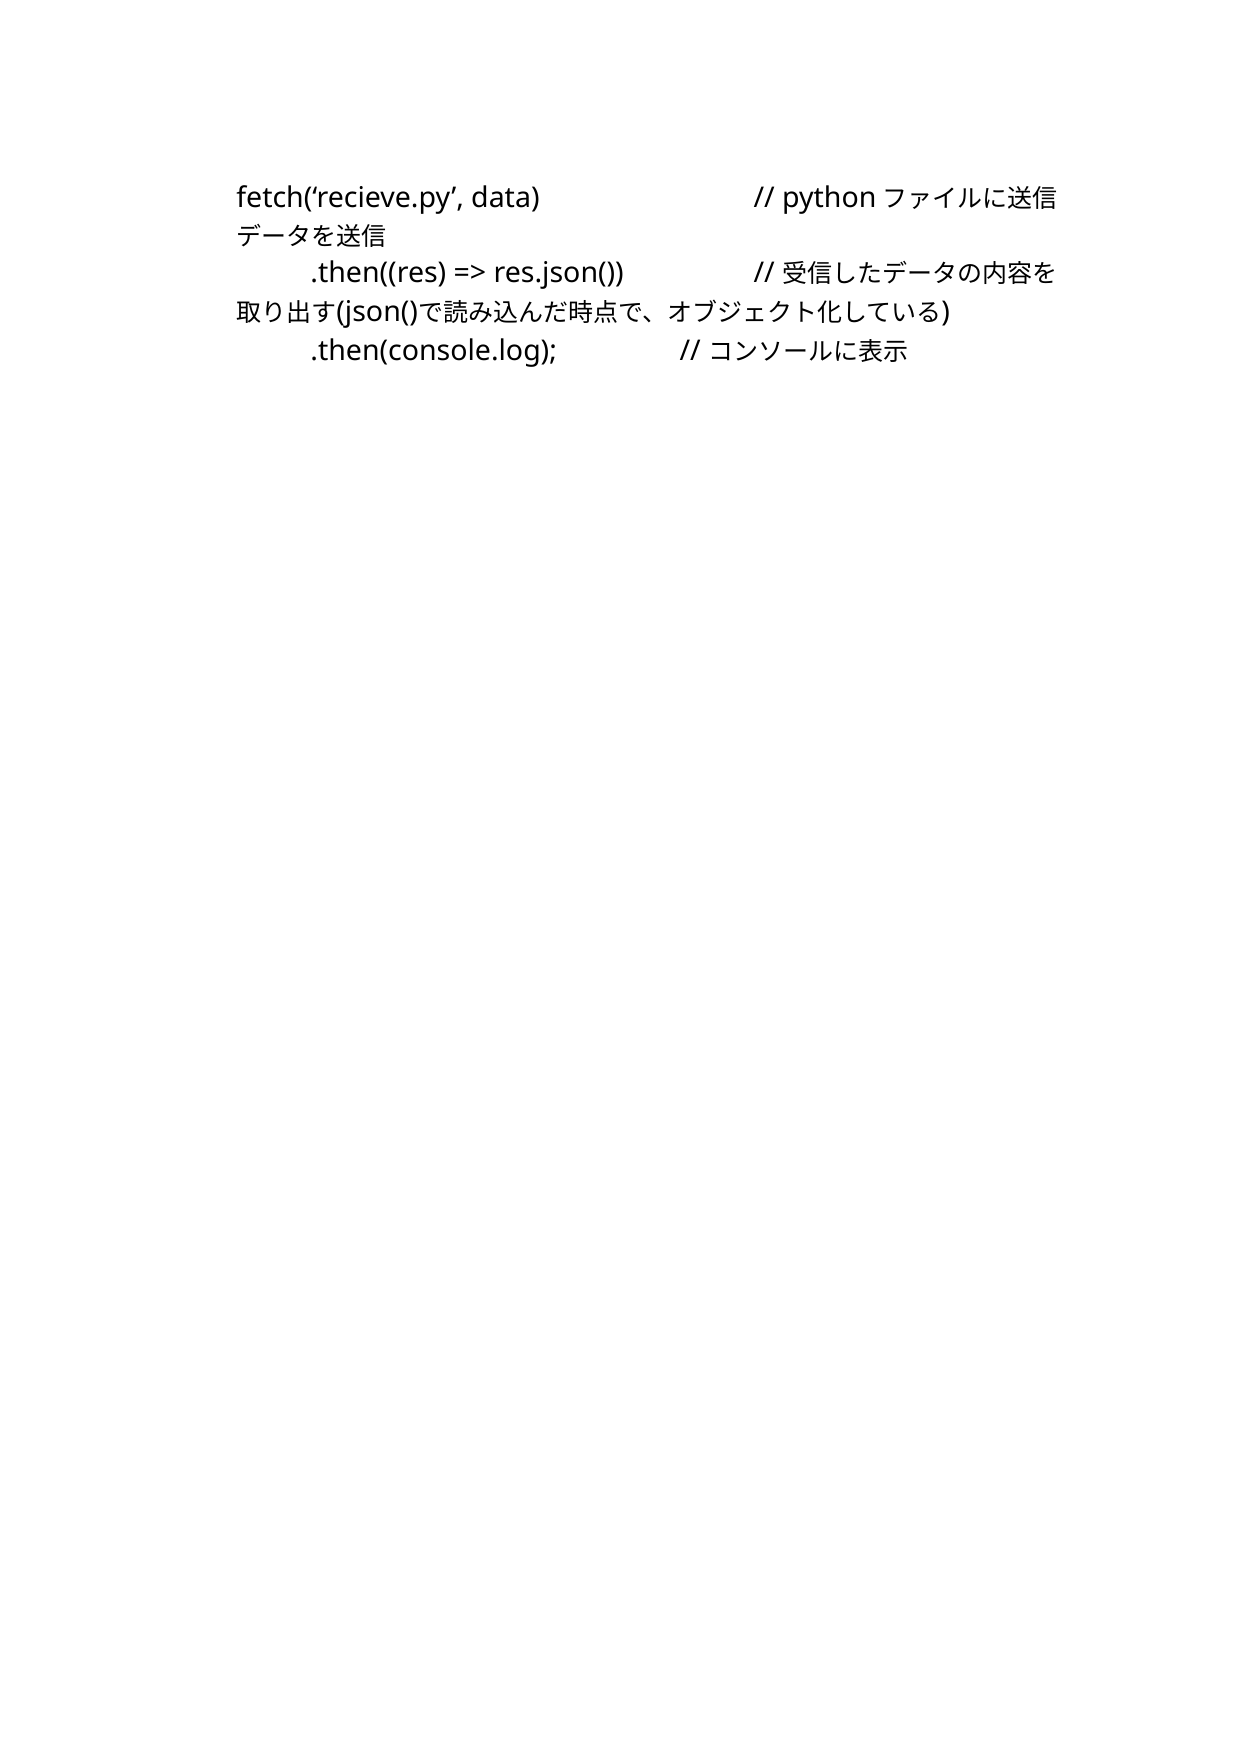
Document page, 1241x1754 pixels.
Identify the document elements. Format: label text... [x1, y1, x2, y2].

text .then(console.log); // コンソールに表示 [236, 330, 1063, 369]
text fetch(‘recieve.py’, data) // pythonファイルに送信データを送信 [236, 177, 1063, 252]
text .then((res) => res.json()) // 受信したデータの内容を取り出す(json()で読み込んだ時点で、オブジェクト化している) [236, 252, 1063, 330]
